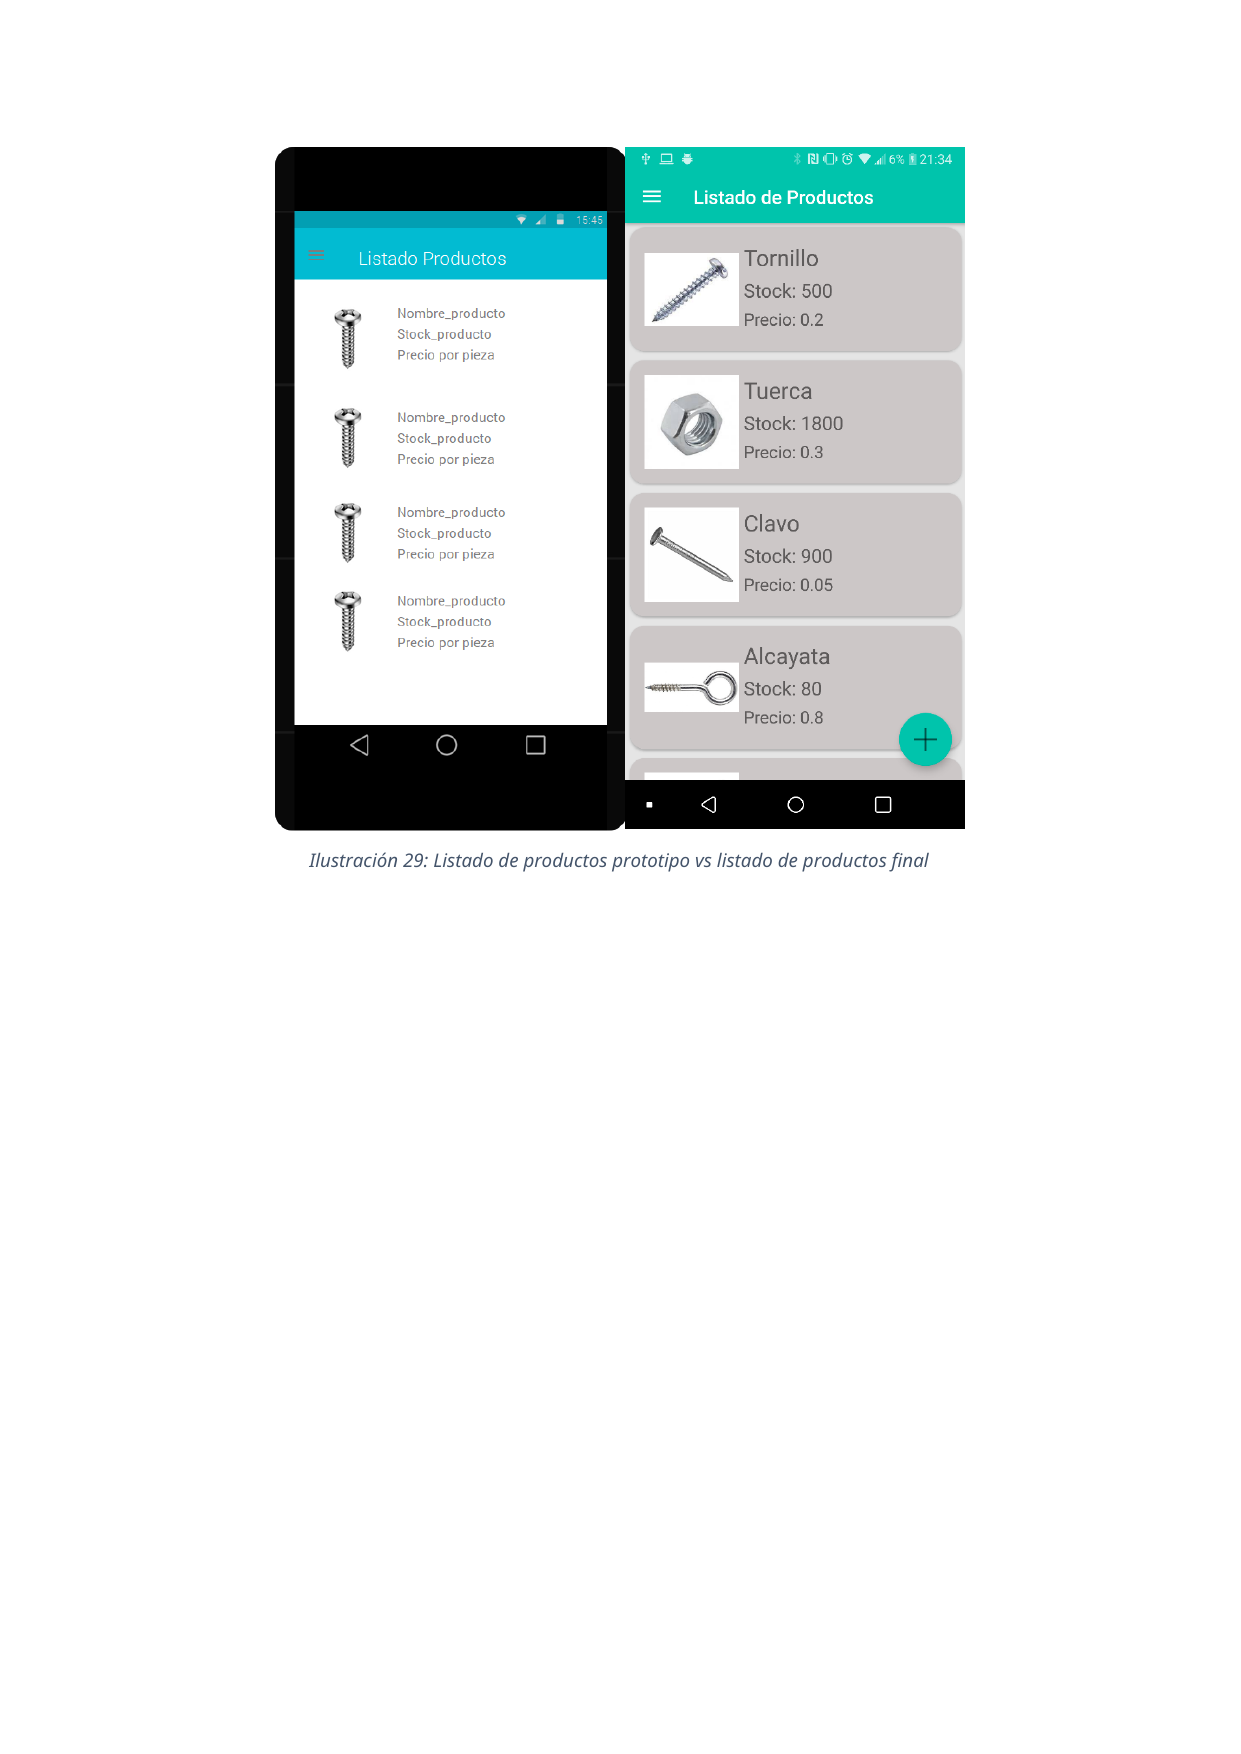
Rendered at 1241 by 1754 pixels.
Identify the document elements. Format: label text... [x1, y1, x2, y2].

text Ilustración 29: Listado de productos prototipo vs listado de productos final [177, 847, 1063, 873]
